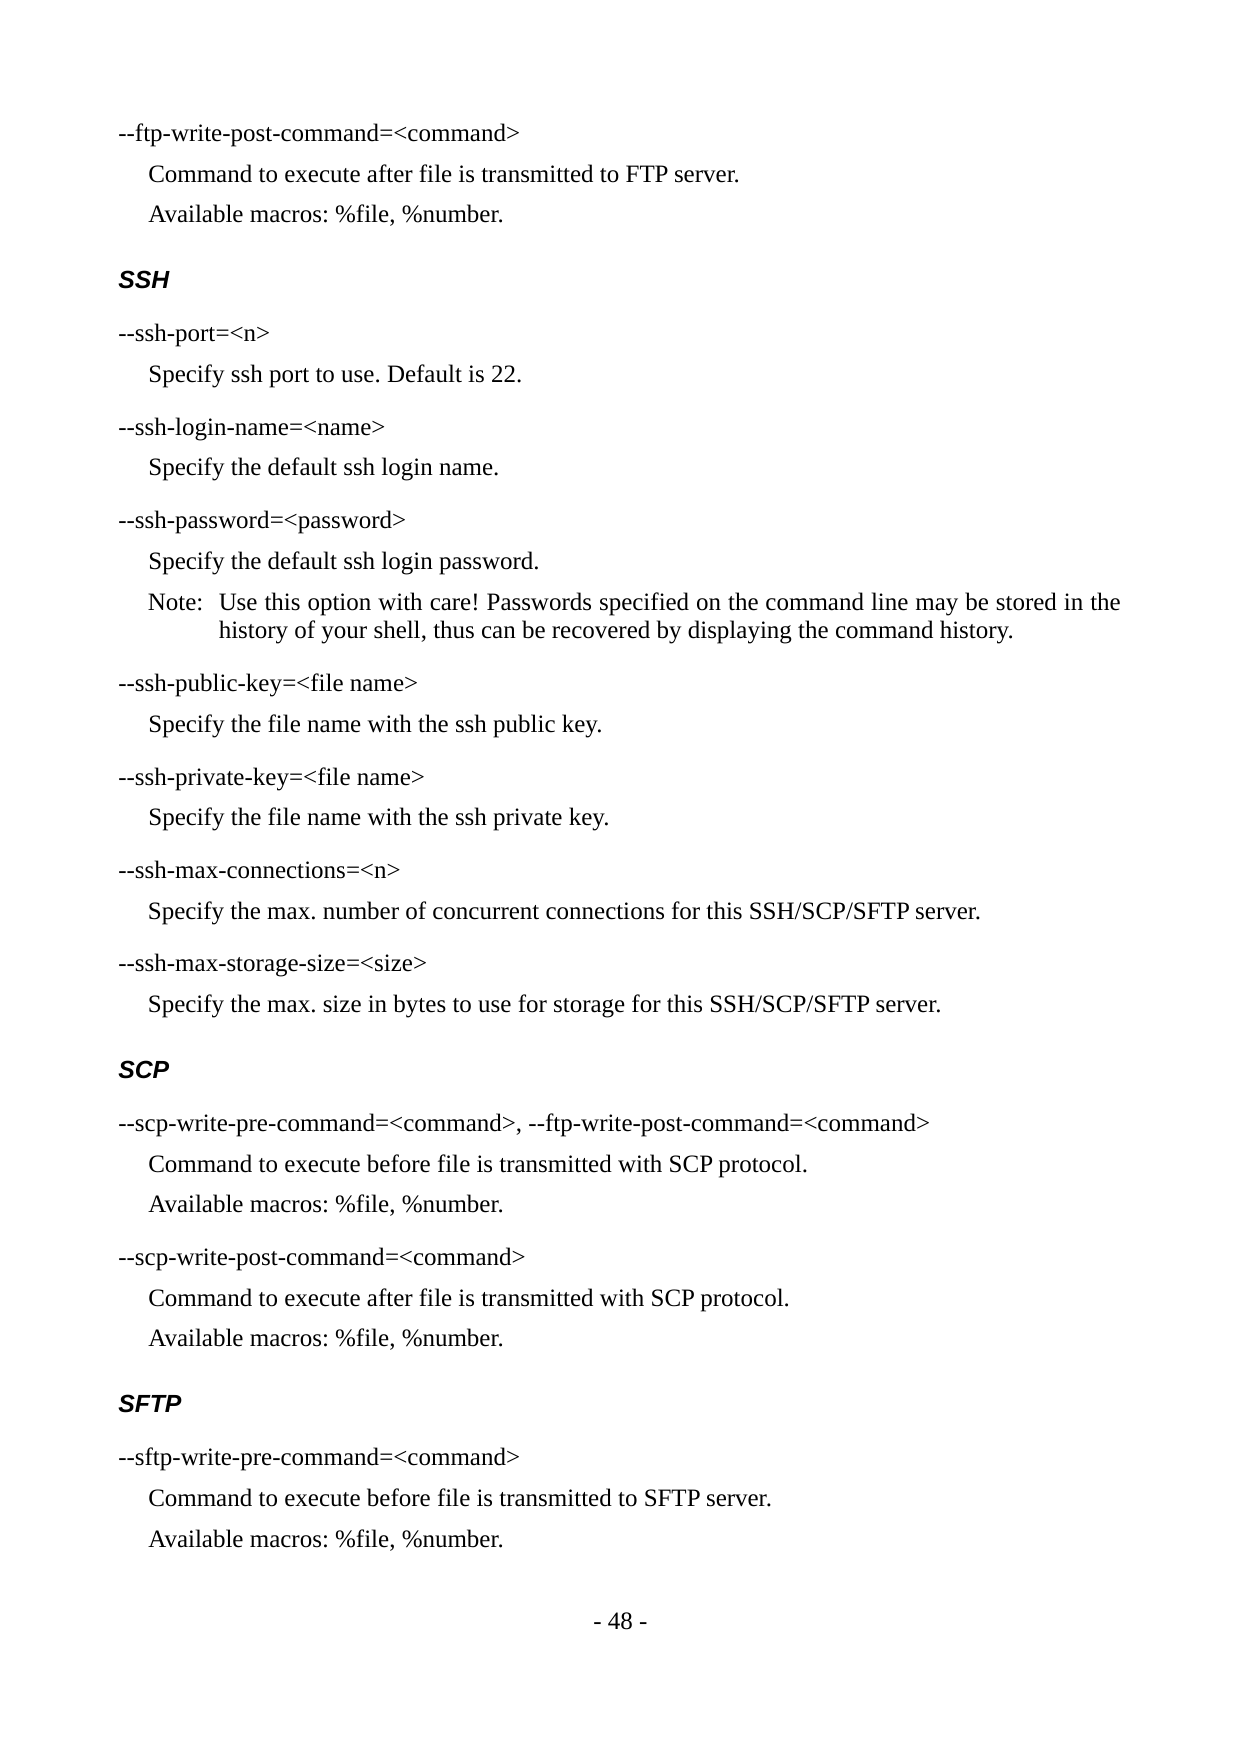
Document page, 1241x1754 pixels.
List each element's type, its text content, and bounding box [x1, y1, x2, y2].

title --sftp-write-pre-command=<command> [118, 1442, 1122, 1471]
title --ssh-max-storage-size=<size> [118, 948, 1122, 977]
title --ftp-write-post-command=<command> [118, 118, 1122, 147]
text Available macros: %file, %number. [148, 1524, 1122, 1552]
text Command to execute before file is transmitted to SFTP server. [148, 1483, 1122, 1512]
text Note: Use this option with care! Passwords specified on the command line may be stored in the history of your shell, thus can be recovered by displaying the command history. [148, 587, 1122, 644]
text Available macros: %file, %number. [148, 199, 1122, 228]
title --ssh-private-key=<file name> [118, 762, 1122, 790]
subtitle SCP [118, 1055, 1122, 1083]
text Specify the file name with the ssh private key. [148, 802, 1122, 831]
title --ssh-max-connections=<n> [118, 855, 1122, 884]
title --ssh-public-key=<file name> [118, 668, 1122, 697]
title --ssh-login-name=<name> [118, 412, 1122, 441]
subtitle SFTP [118, 1389, 1122, 1418]
text Specify the file name with the ssh public key. [148, 709, 1122, 738]
text Command to execute after file is transmitted with SCP protocol. [148, 1283, 1122, 1312]
text Specify ssh port to use. Default is 22. [148, 359, 1122, 388]
title --scp-write-pre-command=<command>, --ftp-write-post-command=<command> [118, 1108, 1122, 1137]
title --ssh-port=<n> [118, 318, 1122, 347]
text Specify the default ssh login name. [148, 452, 1122, 481]
text Available macros: %file, %number. [148, 1189, 1122, 1218]
title --scp-write-post-command=<command> [118, 1242, 1122, 1271]
text Command to execute before file is transmitted with SCP protocol. [148, 1149, 1122, 1177]
text Command to execute after file is transmitted to FTP server. [148, 159, 1122, 188]
text Specify the max. size in bytes to use for storage for this SSH/SCP/SFTP server. [148, 989, 1122, 1018]
text Available macros: %file, %number. [148, 1323, 1122, 1352]
text Specify the max. number of concurrent connections for this SSH/SCP/SFTP server. [148, 896, 1122, 924]
subtitle SSH [118, 265, 1122, 294]
text Specify the default ssh login password. [148, 546, 1122, 575]
title --ssh-password=<password> [118, 505, 1122, 534]
